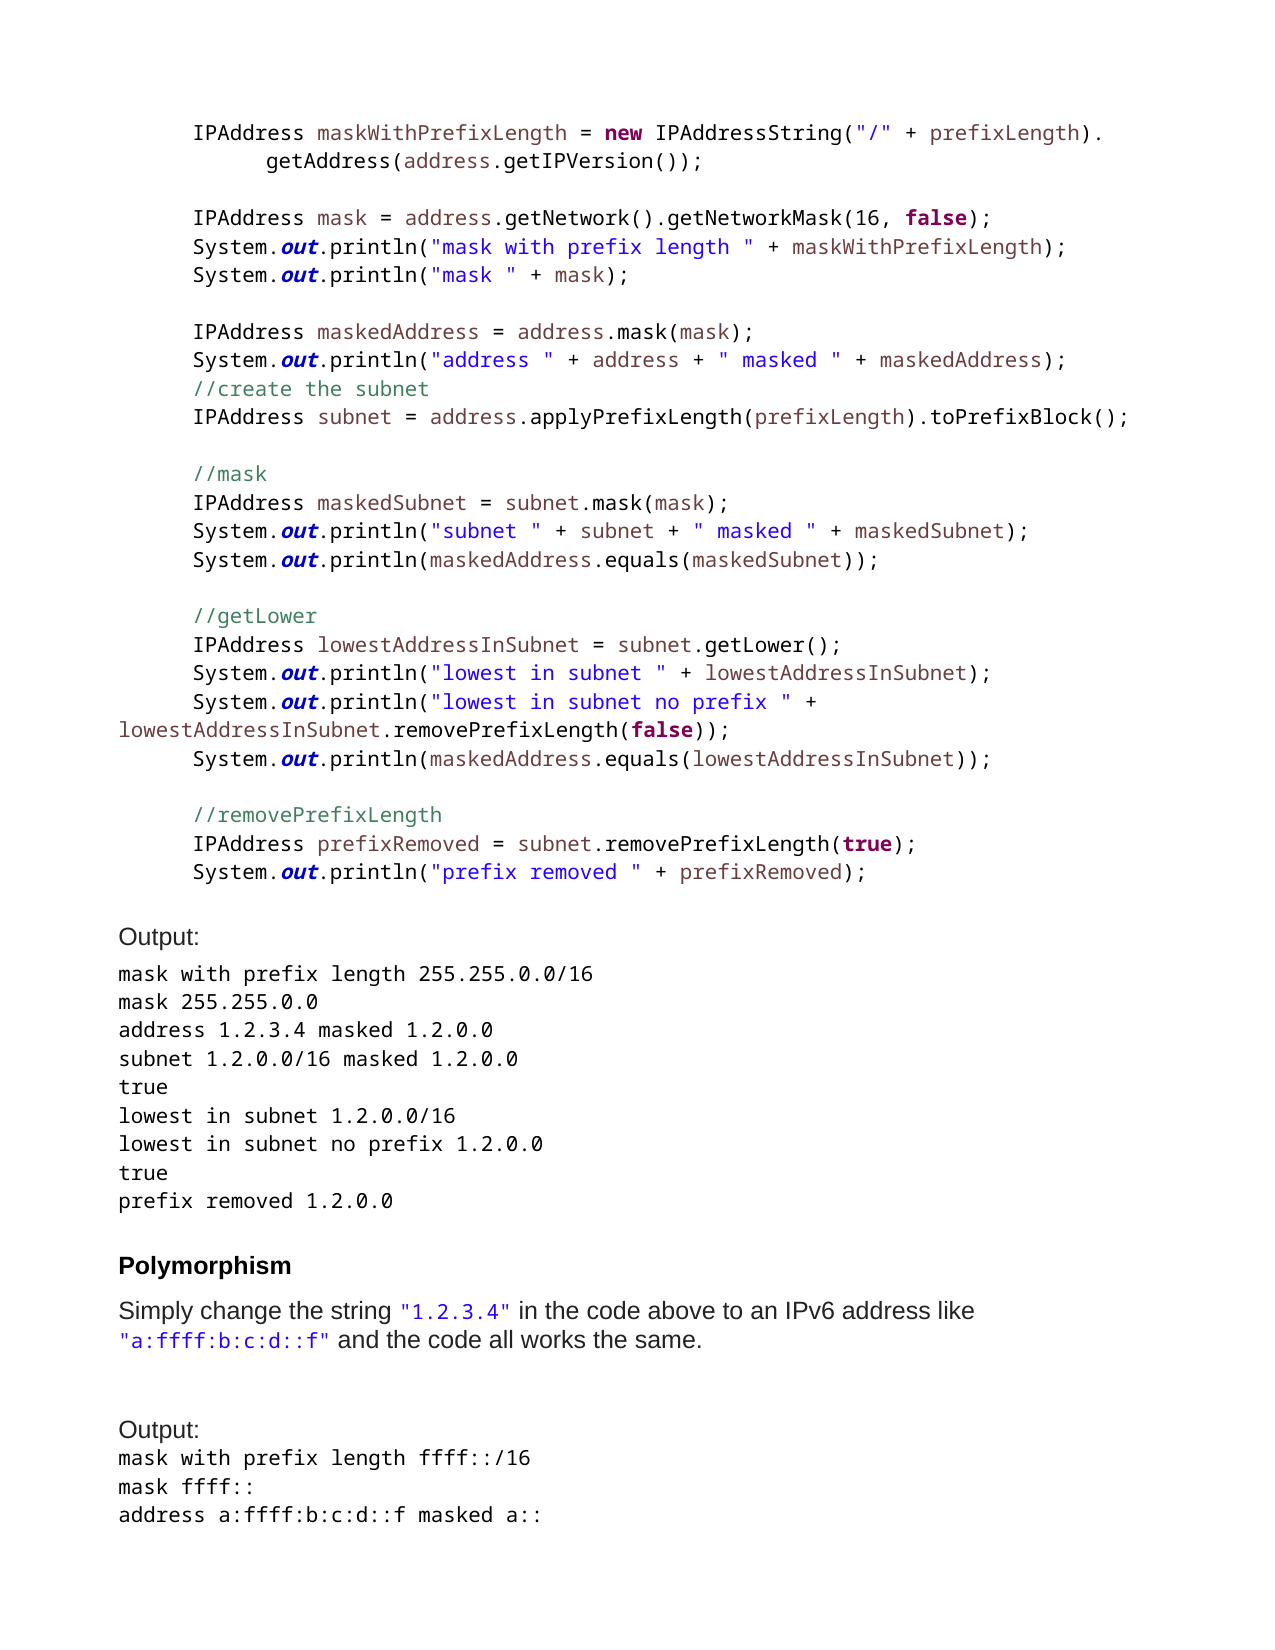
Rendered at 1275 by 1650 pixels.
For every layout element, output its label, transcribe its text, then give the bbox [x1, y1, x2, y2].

text subnet 1.2.0.0/16 masked 1.2.0.0 [118, 1044, 1157, 1072]
text IPAddress lowestAddressInSubnet = subnet.getLower(); [118, 630, 1157, 658]
text System.out.println("lowest in subnet no prefix " + lowestAddressInSubnet.removePrefixLength(false)); [118, 687, 1157, 744]
text prefix removed 1.2.0.0 [118, 1186, 1157, 1215]
text //mask [118, 459, 1157, 488]
text IPAddress prefixRemoved = subnet.removePrefixLength(true); [118, 829, 1157, 857]
text System.out.println("mask " + mask); [118, 260, 1157, 289]
text Output: [118, 922, 1157, 951]
text IPAddress maskedSubnet = subnet.mask(mask); [118, 488, 1157, 516]
text Polymorphism [118, 1251, 1157, 1280]
text System.out.println("subnet " + subnet + " masked " + maskedSubnet); [118, 516, 1157, 545]
text //create the subnet [118, 374, 1157, 402]
text mask 255.255.0.0 [118, 987, 1157, 1016]
text System.out.println("prefix removed " + prefixRemoved); [118, 857, 1157, 886]
text mask with prefix length 255.255.0.0/16 [118, 959, 1157, 987]
text IPAddress mask = address.getNetwork().getNetworkMask(16, false); [118, 203, 1157, 232]
text true [118, 1072, 1157, 1101]
text System.out.println(maskedAddress.equals(maskedSubnet)); [118, 545, 1157, 573]
text getAddress(address.getIPVersion()); [118, 147, 1157, 175]
text IPAddress maskedAddress = address.mask(mask); [118, 317, 1157, 346]
text Output: mask with prefix length ffff::/16 mask ffff:: address a:ffff:b:c:d::f masked a:: [118, 1415, 1157, 1529]
text true [118, 1158, 1157, 1186]
text //getLower [118, 602, 1157, 630]
text lowest in subnet 1.2.0.0/16 [118, 1101, 1157, 1129]
text Simply change the string "1.2.3.4" in the code above to an IPv6 address like "a:ffff:b:c:d::f" and the code all works the same. [118, 1296, 1157, 1355]
text IPAddress maskWithPrefixLength = new IPAddressString("/" + prefixLength). [118, 118, 1157, 147]
text IPAddress subnet = address.applyPrefixLength(prefixLength).toPrefixBlock(); [118, 402, 1157, 431]
text System.out.println("mask with prefix length " + maskWithPrefixLength); [118, 232, 1157, 260]
text System.out.println(maskedAddress.equals(lowestAddressInSubnet)); [118, 744, 1157, 772]
text System.out.println("address " + address + " masked " + maskedAddress); [118, 346, 1157, 374]
text System.out.println("lowest in subnet " + lowestAddressInSubnet); [118, 658, 1157, 687]
text address 1.2.3.4 masked 1.2.0.0 [118, 1016, 1157, 1044]
text //removePrefixLength [118, 801, 1157, 829]
text lowest in subnet no prefix 1.2.0.0 [118, 1129, 1157, 1158]
